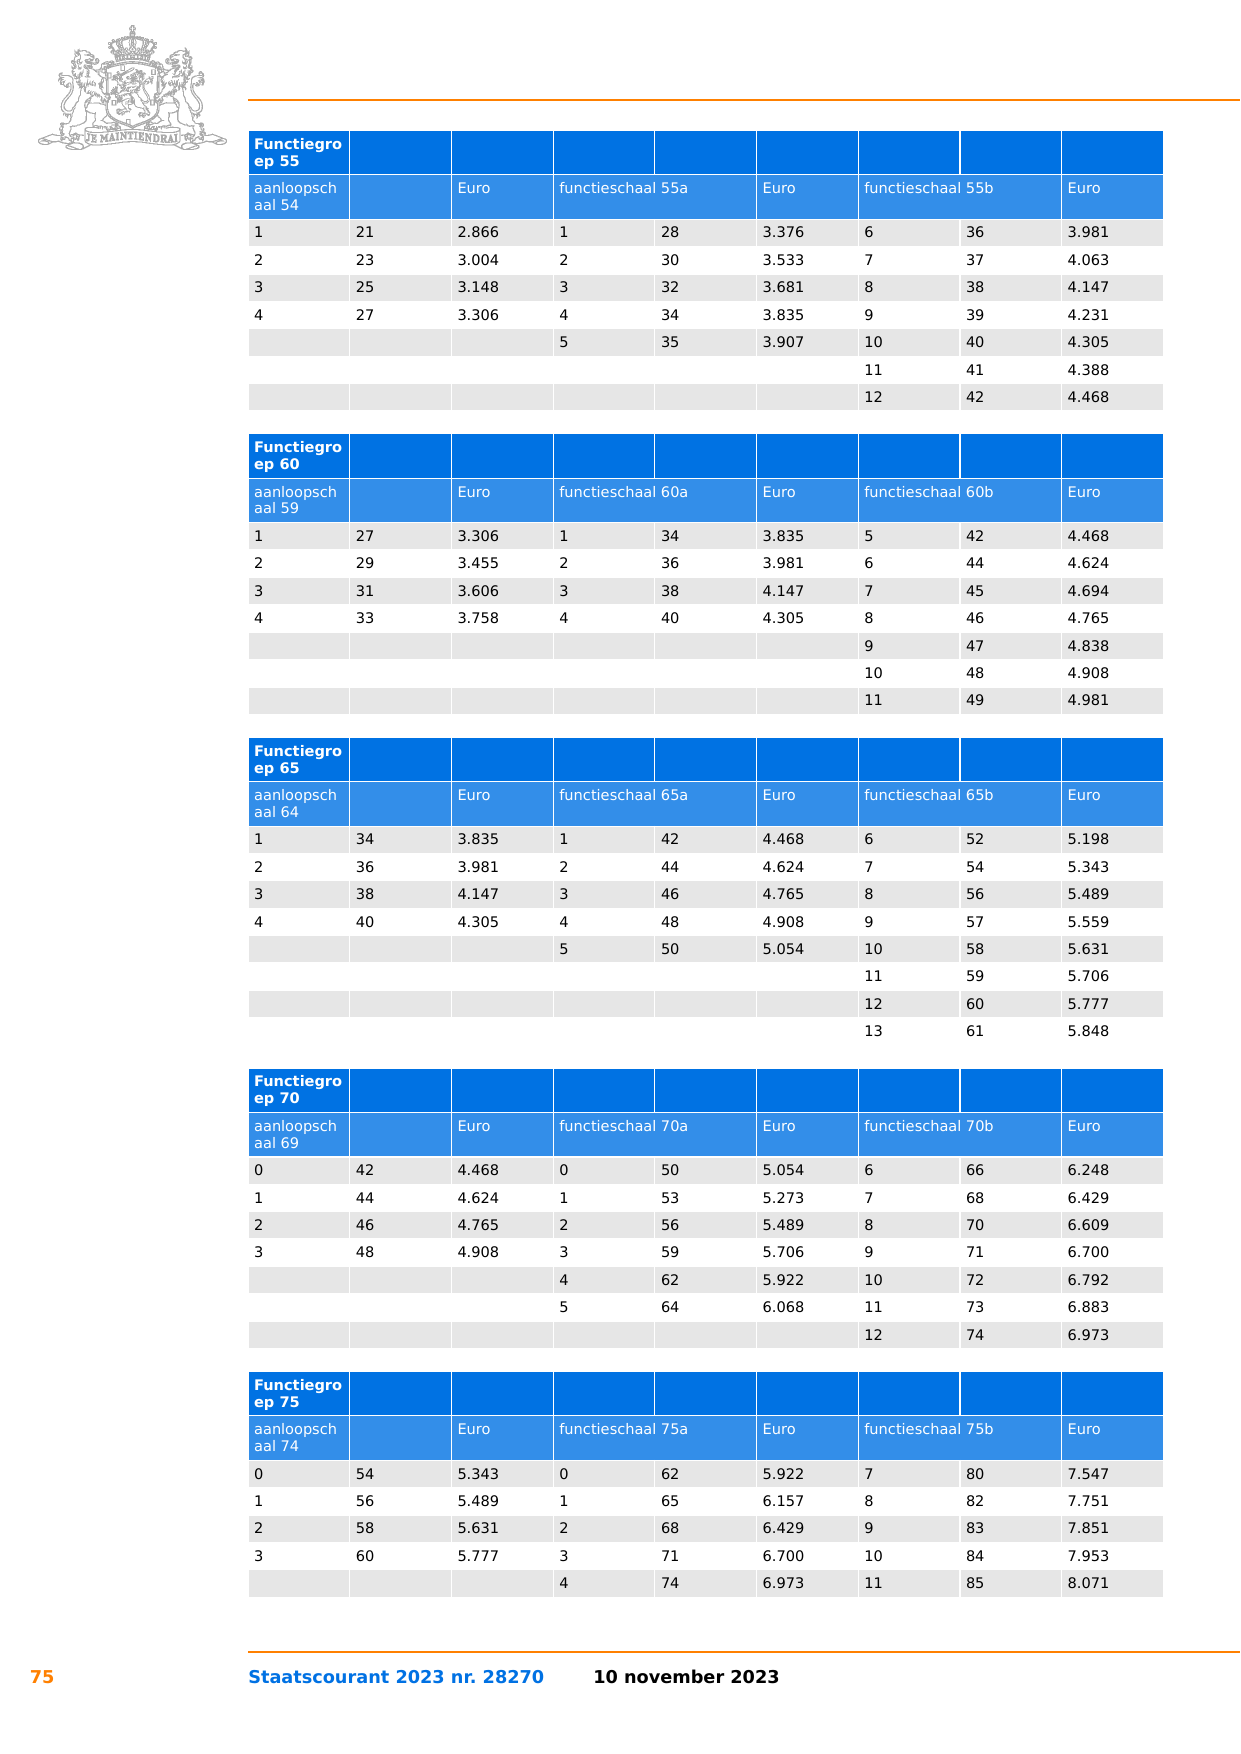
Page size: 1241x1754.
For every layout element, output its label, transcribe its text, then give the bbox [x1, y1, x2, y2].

table_cell 5.922 [757, 1267, 858, 1293]
table_cell 40 [350, 909, 451, 935]
table_cell Euro [452, 175, 553, 219]
table_cell [452, 660, 553, 686]
table_cell [249, 633, 349, 659]
table_cell 36 [961, 220, 1061, 246]
table_cell 6.609 [1062, 1212, 1163, 1238]
table_cell [655, 357, 756, 383]
table_cell 50 [655, 936, 756, 962]
table_cell [655, 964, 756, 990]
table_cell [350, 1322, 451, 1348]
table_header Functiegroep 55 [249, 131, 349, 174]
table_cell 3 [249, 1543, 349, 1569]
table_cell 42 [961, 384, 1061, 410]
table_cell 9 [859, 1516, 959, 1542]
table_cell 34 [350, 827, 451, 853]
table_cell Euro [1062, 175, 1163, 219]
table_cell 1 [554, 220, 654, 246]
table_cell 7 [859, 854, 959, 880]
table_cell 6.068 [757, 1294, 858, 1321]
table_cell 42 [961, 523, 1061, 549]
table_header [452, 1069, 553, 1112]
table_cell 3 [249, 881, 349, 908]
table_cell 4.388 [1062, 357, 1163, 383]
table_cell 54 [350, 1461, 451, 1487]
table_cell [554, 660, 654, 686]
table_header [859, 1069, 959, 1112]
table_cell 4 [554, 605, 654, 632]
table_cell 34 [655, 302, 756, 328]
table_cell 5.343 [1062, 854, 1163, 880]
table_cell 0 [554, 1461, 654, 1487]
table_header [757, 1372, 858, 1415]
table_cell aanloopschaal 74 [249, 1416, 349, 1460]
table_cell [350, 936, 451, 962]
table_cell 5.343 [452, 1461, 553, 1487]
table_cell 3 [249, 275, 349, 301]
table_cell functieschaal 60a [554, 479, 756, 522]
table_cell 46 [350, 1212, 451, 1238]
table_cell [452, 357, 553, 383]
table_cell [655, 688, 756, 714]
table_cell 3.306 [452, 523, 553, 549]
table_cell 58 [961, 936, 1061, 962]
table_cell 4.908 [757, 909, 858, 935]
table_cell 4.908 [1062, 660, 1163, 686]
table_cell [452, 384, 553, 410]
table_cell [757, 660, 858, 686]
table_cell 11 [859, 1570, 959, 1597]
table_cell aanloopschaal 69 [249, 1113, 349, 1156]
table_cell 21 [350, 220, 451, 246]
table_cell Euro [1062, 782, 1163, 826]
table_cell [554, 1322, 654, 1348]
table_cell [350, 660, 451, 686]
table_cell 83 [961, 1516, 1061, 1542]
table_cell 82 [961, 1488, 1061, 1514]
table_cell 31 [350, 578, 451, 604]
table_cell Euro [757, 1113, 858, 1156]
table_cell 4 [554, 302, 654, 328]
table_cell [452, 964, 553, 990]
table_cell 11 [859, 1294, 959, 1321]
table_cell 12 [859, 1322, 959, 1348]
table_cell 10 [859, 1543, 959, 1569]
table_cell 9 [859, 909, 959, 935]
table_cell [249, 1294, 349, 1321]
table_cell 5.706 [1062, 964, 1163, 990]
table_cell 3 [249, 1240, 349, 1266]
table_cell Euro [452, 1113, 553, 1156]
table_cell [249, 1570, 349, 1597]
table_cell 54 [961, 854, 1061, 880]
table_cell aanloopschaal 54 [249, 175, 349, 219]
table_cell 3.835 [452, 827, 553, 853]
table_cell 44 [350, 1185, 451, 1211]
table_cell [757, 1018, 858, 1045]
table_cell 34 [655, 523, 756, 549]
table_cell 66 [961, 1158, 1061, 1184]
table_cell 71 [655, 1543, 756, 1569]
table_header [859, 131, 959, 174]
table_cell 62 [655, 1267, 756, 1293]
table_cell [757, 384, 858, 410]
table_cell 4 [554, 1570, 654, 1597]
table_header Functiegroep 75 [249, 1372, 349, 1415]
table_cell 7 [859, 247, 959, 273]
table_cell 4.305 [452, 909, 553, 935]
table_cell 3.681 [757, 275, 858, 301]
table_cell [249, 688, 349, 714]
table_cell 57 [961, 909, 1061, 935]
table_cell 4 [554, 1267, 654, 1293]
table_cell [350, 329, 451, 356]
table_cell 8 [859, 1212, 959, 1238]
table_cell 1 [249, 220, 349, 246]
table_cell functieschaal 75a [554, 1416, 756, 1460]
table_cell 5.273 [757, 1185, 858, 1211]
table_cell 44 [961, 551, 1061, 577]
table_cell 4.147 [1062, 275, 1163, 301]
table_cell [757, 688, 858, 714]
table_cell [350, 688, 451, 714]
table_cell [452, 1294, 553, 1321]
table_cell 2 [249, 1516, 349, 1542]
table_cell 80 [961, 1461, 1061, 1487]
table_cell [452, 1570, 553, 1597]
table_header [554, 738, 654, 781]
table_cell 4.305 [1062, 329, 1163, 356]
table_cell 5.848 [1062, 1018, 1163, 1045]
table_cell 39 [961, 302, 1061, 328]
table_header [961, 1372, 1061, 1415]
table_cell 61 [961, 1018, 1061, 1045]
table_cell [249, 384, 349, 410]
table_cell 71 [961, 1240, 1061, 1266]
table_cell [554, 633, 654, 659]
table_header [961, 1069, 1061, 1112]
table_cell 38 [961, 275, 1061, 301]
table_cell 27 [350, 523, 451, 549]
table_cell 8.071 [1062, 1570, 1163, 1597]
table_cell 3.533 [757, 247, 858, 273]
table_cell 10 [859, 936, 959, 962]
table_cell 5.489 [757, 1212, 858, 1238]
table_cell 46 [961, 605, 1061, 632]
table_cell 5.054 [757, 1158, 858, 1184]
table_cell 4 [554, 909, 654, 935]
table_cell [249, 1018, 349, 1045]
table_cell 42 [655, 827, 756, 853]
table_cell [757, 991, 858, 1017]
table_cell aanloopschaal 59 [249, 479, 349, 522]
table_header [655, 738, 756, 781]
table_cell [249, 357, 349, 383]
table_cell 46 [655, 881, 756, 908]
table_cell 11 [859, 964, 959, 990]
table_header [1062, 1069, 1163, 1112]
table_header [961, 738, 1061, 781]
table_cell Euro [1062, 1416, 1163, 1460]
table_cell 4.981 [1062, 688, 1163, 714]
table_cell 3.835 [757, 302, 858, 328]
table_cell 40 [961, 329, 1061, 356]
table_cell 5.777 [1062, 991, 1163, 1017]
table_cell 70 [961, 1212, 1061, 1238]
table_cell [452, 633, 553, 659]
table_cell 8 [859, 881, 959, 908]
table_cell 7 [859, 1185, 959, 1211]
table_header [554, 434, 654, 478]
table_cell 36 [350, 854, 451, 880]
table_cell 6 [859, 827, 959, 853]
table_header [1062, 434, 1163, 478]
table_cell Euro [757, 1416, 858, 1460]
table_cell 5.777 [452, 1543, 553, 1569]
table_cell functieschaal 60b [859, 479, 1061, 522]
table_cell 38 [655, 578, 756, 604]
table_cell [350, 991, 451, 1017]
table_cell 4 [249, 909, 349, 935]
table_cell functieschaal 55b [859, 175, 1061, 219]
table_cell 0 [249, 1461, 349, 1487]
table_cell 0 [554, 1158, 654, 1184]
table_cell 11 [859, 357, 959, 383]
table_cell 6.429 [1062, 1185, 1163, 1211]
table_cell [554, 1018, 654, 1045]
table_cell 6.792 [1062, 1267, 1163, 1293]
table_cell Euro [452, 1416, 553, 1460]
table_cell 3.907 [757, 329, 858, 356]
table_header [350, 131, 451, 174]
table_cell [554, 964, 654, 990]
table_cell 5.489 [1062, 881, 1163, 908]
table_cell 8 [859, 605, 959, 632]
table_cell 40 [655, 605, 756, 632]
table_header [655, 434, 756, 478]
table_cell 56 [350, 1488, 451, 1514]
table_cell aanloopschaal 64 [249, 782, 349, 826]
table_cell [249, 991, 349, 1017]
table_cell 59 [961, 964, 1061, 990]
table_cell 28 [655, 220, 756, 246]
table_cell 4.468 [1062, 523, 1163, 549]
table_cell [350, 175, 451, 219]
table_cell 32 [655, 275, 756, 301]
table_cell 7.547 [1062, 1461, 1163, 1487]
table_cell 12 [859, 384, 959, 410]
table_cell 1 [554, 523, 654, 549]
table_cell 3.455 [452, 551, 553, 577]
table_cell 6.700 [1062, 1240, 1163, 1266]
table_cell 3.306 [452, 302, 553, 328]
table_cell [350, 479, 451, 522]
table_cell 74 [655, 1570, 756, 1597]
table_cell [249, 660, 349, 686]
table_cell 7 [859, 578, 959, 604]
table_header [554, 1069, 654, 1112]
table_cell [249, 964, 349, 990]
table_header Functiegroep 65 [249, 738, 349, 781]
table_cell [655, 1322, 756, 1348]
table_cell 0 [249, 1158, 349, 1184]
table_cell [350, 1570, 451, 1597]
table_cell 4 [249, 302, 349, 328]
table_cell 3.148 [452, 275, 553, 301]
table_cell functieschaal 55a [554, 175, 756, 219]
table_cell [554, 357, 654, 383]
table_header Functiegroep 70 [249, 1069, 349, 1112]
table_header [554, 1372, 654, 1415]
table_cell 1 [249, 523, 349, 549]
table_cell 2 [249, 247, 349, 273]
table_cell 2 [249, 854, 349, 880]
table_cell 2 [554, 1516, 654, 1542]
table_cell 1 [249, 1185, 349, 1211]
table_header [757, 131, 858, 174]
table_cell 3 [554, 1543, 654, 1569]
table_cell [350, 782, 451, 826]
table_cell 5.198 [1062, 827, 1163, 853]
table_cell [350, 1018, 451, 1045]
table_cell 5 [554, 329, 654, 356]
table_cell 3.835 [757, 523, 858, 549]
table_cell [350, 357, 451, 383]
table_cell 5.922 [757, 1461, 858, 1487]
table_header [757, 1069, 858, 1112]
table_cell [350, 964, 451, 990]
table_cell 3.981 [1062, 220, 1163, 246]
table_cell 7.851 [1062, 1516, 1163, 1542]
table_cell 1 [554, 1185, 654, 1211]
table_cell 4.468 [452, 1158, 553, 1184]
table_header [655, 1069, 756, 1112]
table_header [350, 434, 451, 478]
table_cell 3.606 [452, 578, 553, 604]
table_cell [757, 357, 858, 383]
table_cell 3 [554, 275, 654, 301]
table_cell [655, 660, 756, 686]
table_cell 23 [350, 247, 451, 273]
table_cell 3.981 [452, 854, 553, 880]
table_cell Euro [1062, 479, 1163, 522]
table_cell [350, 1113, 451, 1156]
table_cell [350, 1416, 451, 1460]
table_cell 7.953 [1062, 1543, 1163, 1569]
table_cell 8 [859, 275, 959, 301]
table_cell 64 [655, 1294, 756, 1321]
table_header [350, 1069, 451, 1112]
table_header [554, 131, 654, 174]
table_cell 9 [859, 302, 959, 328]
table_cell [452, 1267, 553, 1293]
table_cell 6.429 [757, 1516, 858, 1542]
table_header [859, 738, 959, 781]
table_cell 6.883 [1062, 1294, 1163, 1321]
table_cell 50 [655, 1158, 756, 1184]
table_cell 1 [249, 1488, 349, 1514]
table_cell 5.054 [757, 936, 858, 962]
table_header [452, 1372, 553, 1415]
table_cell 4.305 [757, 605, 858, 632]
table_cell 5 [554, 1294, 654, 1321]
table_cell 10 [859, 1267, 959, 1293]
table_cell 49 [961, 688, 1061, 714]
table_cell 9 [859, 1240, 959, 1266]
table_cell 27 [350, 302, 451, 328]
table_cell 2 [554, 247, 654, 273]
table_cell 85 [961, 1570, 1061, 1597]
table_cell 2 [554, 1212, 654, 1238]
table_cell [249, 1322, 349, 1348]
table_cell 4.765 [452, 1212, 553, 1238]
table_cell 72 [961, 1267, 1061, 1293]
table_cell 58 [350, 1516, 451, 1542]
table_cell 35 [655, 329, 756, 356]
table_cell functieschaal 70a [554, 1113, 756, 1156]
table_cell 6 [859, 220, 959, 246]
table_cell 37 [961, 247, 1061, 273]
table_cell 6 [859, 1158, 959, 1184]
table_cell 4 [249, 605, 349, 632]
table_header Functiegroep 60 [249, 434, 349, 478]
table_cell 73 [961, 1294, 1061, 1321]
table_cell 1 [554, 827, 654, 853]
table_cell 2 [249, 1212, 349, 1238]
table_cell 4.147 [452, 881, 553, 908]
table_cell 2 [554, 854, 654, 880]
table_header [1062, 131, 1163, 174]
table_cell 5.559 [1062, 909, 1163, 935]
table_cell 6.157 [757, 1488, 858, 1514]
table_cell 5 [554, 936, 654, 962]
table_cell 68 [961, 1185, 1061, 1211]
table_cell 4.908 [452, 1240, 553, 1266]
table_cell 65 [655, 1488, 756, 1514]
table_header [859, 1372, 959, 1415]
table_cell [452, 1322, 553, 1348]
table_header [452, 738, 553, 781]
table_cell 33 [350, 605, 451, 632]
table_cell Euro [1062, 1113, 1163, 1156]
table_cell 48 [350, 1240, 451, 1266]
table_cell 47 [961, 633, 1061, 659]
table_cell 7.751 [1062, 1488, 1163, 1514]
table_cell 2 [249, 551, 349, 577]
table_header [757, 434, 858, 478]
table_cell [350, 633, 451, 659]
table_cell 3 [554, 578, 654, 604]
table_cell [249, 1267, 349, 1293]
table_cell 5.489 [452, 1488, 553, 1514]
table_cell 5.631 [452, 1516, 553, 1542]
table_cell 4.468 [1062, 384, 1163, 410]
table_cell 62 [655, 1461, 756, 1487]
table_cell [554, 384, 654, 410]
table_cell Euro [452, 479, 553, 522]
table_cell 48 [655, 909, 756, 935]
table_cell 4.624 [757, 854, 858, 880]
table_cell 3 [554, 881, 654, 908]
table_cell 4.231 [1062, 302, 1163, 328]
table_cell 59 [655, 1240, 756, 1266]
table_cell [554, 991, 654, 1017]
table_cell 56 [655, 1212, 756, 1238]
table_cell [655, 991, 756, 1017]
table_cell 4.624 [452, 1185, 553, 1211]
table_cell Euro [757, 479, 858, 522]
table_cell [350, 1294, 451, 1321]
table_cell 2 [554, 551, 654, 577]
table_cell 3.981 [757, 551, 858, 577]
table_cell functieschaal 65b [859, 782, 1061, 826]
table_cell [757, 633, 858, 659]
table_cell 5.631 [1062, 936, 1163, 962]
table_cell 13 [859, 1018, 959, 1045]
table_cell 4.765 [757, 881, 858, 908]
picture [38, 25, 227, 150]
table_header [961, 131, 1061, 174]
table_cell 3.758 [452, 605, 553, 632]
table_header [655, 131, 756, 174]
table_cell 38 [350, 881, 451, 908]
table_cell 29 [350, 551, 451, 577]
table_cell 4.765 [1062, 605, 1163, 632]
table_cell [249, 329, 349, 356]
table_header [1062, 738, 1163, 781]
table_cell [452, 329, 553, 356]
table_cell 4.624 [1062, 551, 1163, 577]
table_cell 5.706 [757, 1240, 858, 1266]
table_cell functieschaal 70b [859, 1113, 1061, 1156]
table_cell 6.973 [1062, 1322, 1163, 1348]
table_cell [350, 384, 451, 410]
table_cell 41 [961, 357, 1061, 383]
table_cell 4.063 [1062, 247, 1163, 273]
table_header [859, 434, 959, 478]
table_cell 8 [859, 1488, 959, 1514]
table_cell [452, 688, 553, 714]
table_cell [350, 1267, 451, 1293]
table_header [350, 1372, 451, 1415]
table_cell 44 [655, 854, 756, 880]
table_cell 10 [859, 660, 959, 686]
table_cell 3 [249, 578, 349, 604]
table_cell 53 [655, 1185, 756, 1211]
table_cell 11 [859, 688, 959, 714]
table_cell 4.147 [757, 578, 858, 604]
table_cell 5 [859, 523, 959, 549]
table_cell Euro [452, 782, 553, 826]
table_cell 4.468 [757, 827, 858, 853]
table_header [1062, 1372, 1163, 1415]
table_cell 74 [961, 1322, 1061, 1348]
table_cell 56 [961, 881, 1061, 908]
table_cell 48 [961, 660, 1061, 686]
table_cell [452, 1018, 553, 1045]
table_cell [655, 384, 756, 410]
table_cell 6.248 [1062, 1158, 1163, 1184]
table_cell 1 [249, 827, 349, 853]
table_cell 7 [859, 1461, 959, 1487]
table_cell [655, 633, 756, 659]
table_cell 9 [859, 633, 959, 659]
table_cell 25 [350, 275, 451, 301]
table_cell 52 [961, 827, 1061, 853]
table_cell 3.376 [757, 220, 858, 246]
table_header [757, 738, 858, 781]
table_cell 12 [859, 991, 959, 1017]
table_cell 6.700 [757, 1543, 858, 1569]
table_cell 45 [961, 578, 1061, 604]
table_cell 36 [655, 551, 756, 577]
table_cell 1 [554, 1488, 654, 1514]
table_cell 84 [961, 1543, 1061, 1569]
table_cell Euro [757, 175, 858, 219]
table_cell 60 [350, 1543, 451, 1569]
table_cell [452, 991, 553, 1017]
table_cell 10 [859, 329, 959, 356]
table_cell [655, 1018, 756, 1045]
table_cell 6.973 [757, 1570, 858, 1597]
table_cell functieschaal 65a [554, 782, 756, 826]
table_header [452, 434, 553, 478]
table_cell 3 [554, 1240, 654, 1266]
table_cell 42 [350, 1158, 451, 1184]
table_cell 3.004 [452, 247, 553, 273]
table_cell [757, 1322, 858, 1348]
table_cell 68 [655, 1516, 756, 1542]
table_header [452, 131, 553, 174]
table_cell 6 [859, 551, 959, 577]
table_cell 60 [961, 991, 1061, 1017]
table_cell 4.838 [1062, 633, 1163, 659]
table_cell [452, 936, 553, 962]
table_header [655, 1372, 756, 1415]
table_header [961, 434, 1061, 478]
table_cell 2.866 [452, 220, 553, 246]
table_cell functieschaal 75b [859, 1416, 1061, 1460]
table_cell 4.694 [1062, 578, 1163, 604]
table_cell 30 [655, 247, 756, 273]
table_header [350, 738, 451, 781]
table_cell [554, 688, 654, 714]
table_cell Euro [757, 782, 858, 826]
table_cell [249, 936, 349, 962]
table_cell [757, 964, 858, 990]
